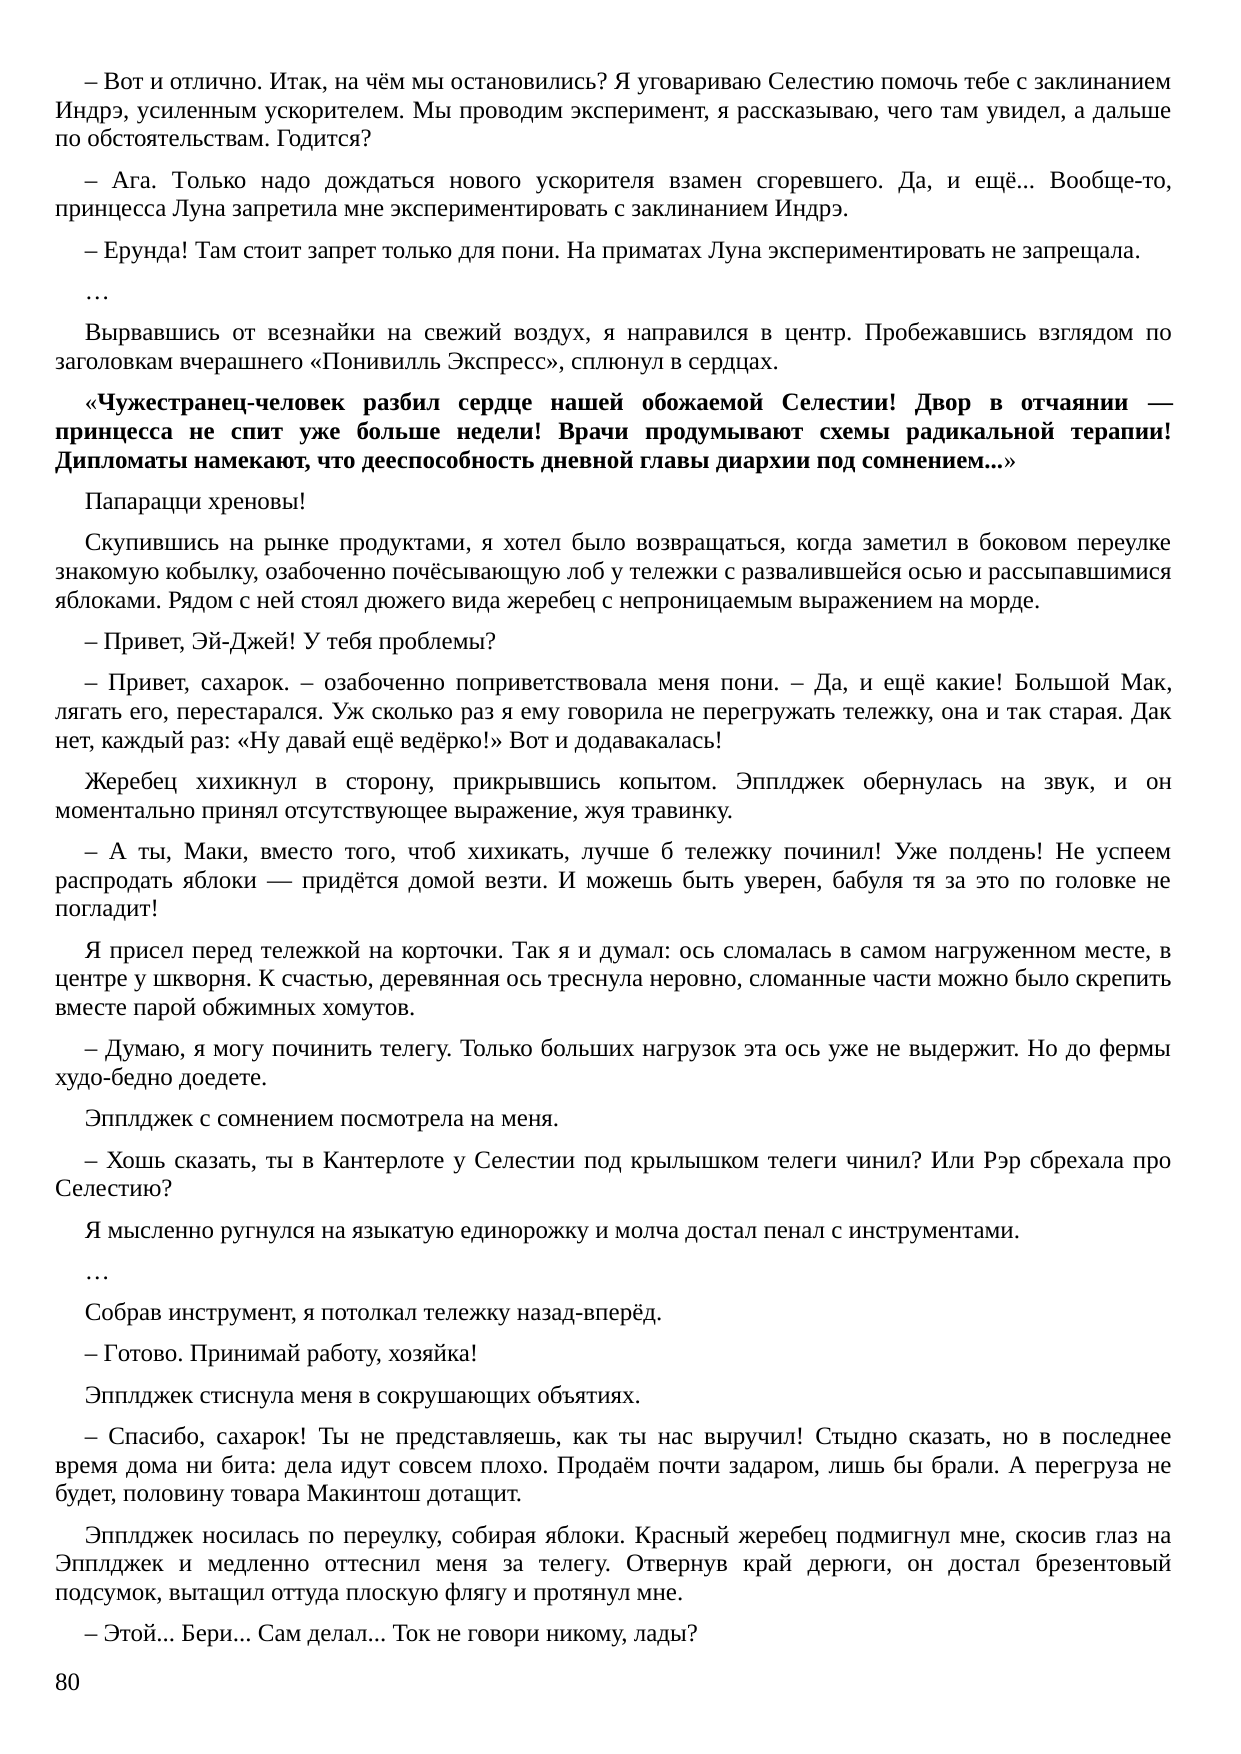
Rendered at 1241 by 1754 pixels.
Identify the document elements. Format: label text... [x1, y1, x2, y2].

text – Привет, Эй-Джей! У тебя проблемы? [55, 626, 1173, 655]
text – Ага. Только надо дождаться нового ускорителя взамен сгоревшего. Да, и ещё... Вообще-то, принцесса Луна запретила мне экспериментировать с заклинанием Индрэ. [55, 165, 1173, 222]
text Эпплджек носилась по переулку, собирая яблоки. Красный жеребец подмигнул мне, скосив глаз на Эпплджек и медленно оттеснил меня за телегу. Отвернув край дерюги, он достал брезентовый подсумок, вытащил оттуда плоскую флягу и протянул мне. [55, 1520, 1173, 1606]
text Я присел перед тележкой на корточки. Так я и думал: ось сломалась в самом нагруженном месте, в центре у шкворня. К счастью, деревянная ось треснула неровно, сломанные части можно было скрепить вместе парой обжимных хомутов. [55, 935, 1173, 1021]
text – Готово. Принимай работу, хозяйка! [55, 1338, 1173, 1367]
text Эпплджек стиснула меня в сокрушающих объятиях. [55, 1380, 1173, 1408]
text Папарацци хреновы! [55, 486, 1173, 515]
text – Вот и отлично. Итак, на чём мы остановились? Я уговариваю Селестию помочь тебе с заклинанием Индрэ, усиленным ускорителем. Мы проводим эксперимент, я рассказываю, чего там увидел, а дальше по обстоятельствам. Годится? [55, 66, 1173, 152]
text Эпплджек с сомнением посмотрела на меня. [55, 1103, 1173, 1132]
text Вырвавшись от всезнайки на свежий воздух, я направился в центр. Пробежавшись взглядом по заголовкам вчерашнего «Понивилль Экспресс», сплюнул в сердцах. [55, 317, 1173, 375]
text – Спасибо, сахарок! Ты не представляешь, как ты нас выручил! Стыдно сказать, но в последнее время дома ни бита: дела идут совсем плохо. Продаём почти задаром, лишь бы брали. А перегруза не будет, половину товара Макинтош дотащит. [55, 1421, 1173, 1507]
text – Этой... Бери... Сам делал... Ток не говори никому, лады? [55, 1618, 1173, 1647]
text Скупившись на рынке продуктами, я хотел было возвращаться, когда заметил в боковом переулке знакомую кобылку, озабоченно почёсывающую лоб у тележки с развалившейся осью и рассыпавшимися яблоками. Рядом с ней стоял дюжего вида жеребец с непроницаемым выражением на морде. [55, 527, 1173, 613]
text – Ерунда! Там стоит запрет только для пони. На приматах Луна экспериментировать не запрещала. [55, 235, 1173, 263]
text Собрав инструмент, я потолкал тележку назад-вперёд. [55, 1297, 1173, 1326]
text … [55, 276, 1173, 305]
text – Думаю, я могу починить телегу. Только больших нагрузок эта ось уже не выдержит. Но до фермы худо-бедно доедете. [55, 1033, 1173, 1091]
text – Привет, сахарок. – озабоченно поприветствовала меня пони. – Да, и ещё какие! Большой Мак, лягать его, перестарался. Уж сколько раз я ему говорила не перегружать тележку, она и так старая. Дак нет, каждый раз: «Ну давай ещё ведёрко!» Вот и додавакалась! [55, 667, 1173, 753]
text … [55, 1256, 1173, 1285]
text Я мысленно ругнулся на языкатую единорожку и молча достал пенал с инструментами. [55, 1215, 1173, 1243]
text – Хошь сказать, ты в Кантерлоте у Селестии под крылышком телеги чинил? Или Рэр сбрехала про Селестию? [55, 1145, 1173, 1202]
text «Чужестранец-человек разбил сердце нашей обожаемой Селестии! Двор в отчаянии — принцесса не спит уже больше недели! Врачи продумывают схемы радикальной терапии! Дипломаты намекают, что дееспособность дневной главы диархии под сомнением...» [55, 387, 1173, 473]
text – А ты, Маки, вместо того, чтоб хихикать, лучше б тележку починил! Уже полдень! Не успеем распродать яблоки — придётся домой везти. И можешь быть уверен, бабуля тя за это по головке не погладит! [55, 836, 1173, 922]
text Жеребец хихикнул в сторону, прикрывшись копытом. Эпплджек обернулась на звук, и он моментально принял отсутствующее выражение, жуя травинку. [55, 766, 1173, 823]
